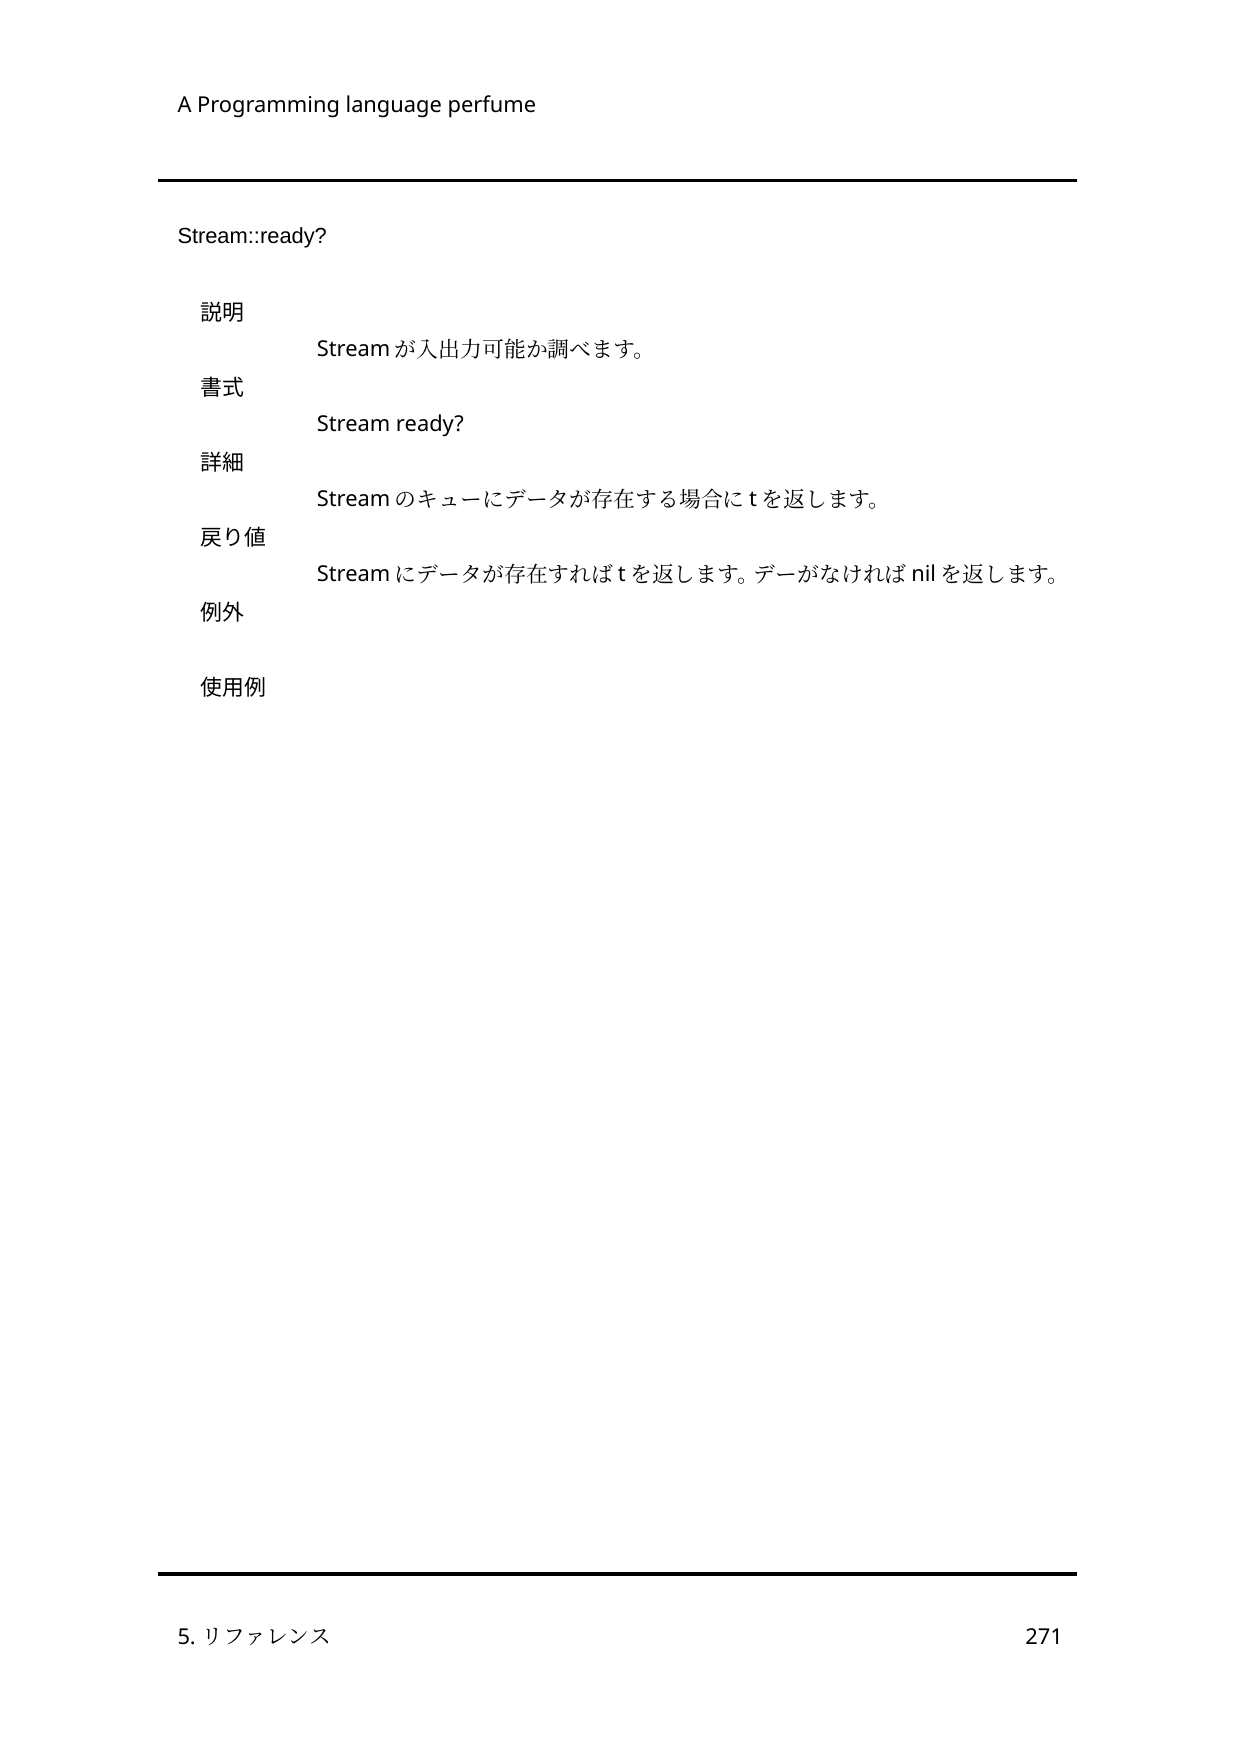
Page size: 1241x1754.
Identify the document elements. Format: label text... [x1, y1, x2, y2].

table_header Streamが入出力可能か調べます。 [317, 292, 1063, 367]
table_cell [317, 592, 1063, 667]
table_cell Streamにデータが存在すればtを返します。デーがなければnilを返します。 [317, 517, 1063, 592]
table_cell Streamのキューにデータが存在する場合にtを返します。 [317, 442, 1063, 517]
table_cell [317, 667, 1063, 742]
table_header 説明 [200, 292, 317, 367]
subtitle Stream::ready? [177, 217, 1063, 254]
table_cell 戻り値 [200, 517, 317, 592]
table_cell Stream ready? [317, 367, 1063, 442]
table_cell 使用例 [200, 667, 317, 742]
table_cell 書式 [200, 367, 317, 442]
table_cell 詳細 [200, 442, 317, 517]
table_cell 例外 [200, 592, 317, 667]
